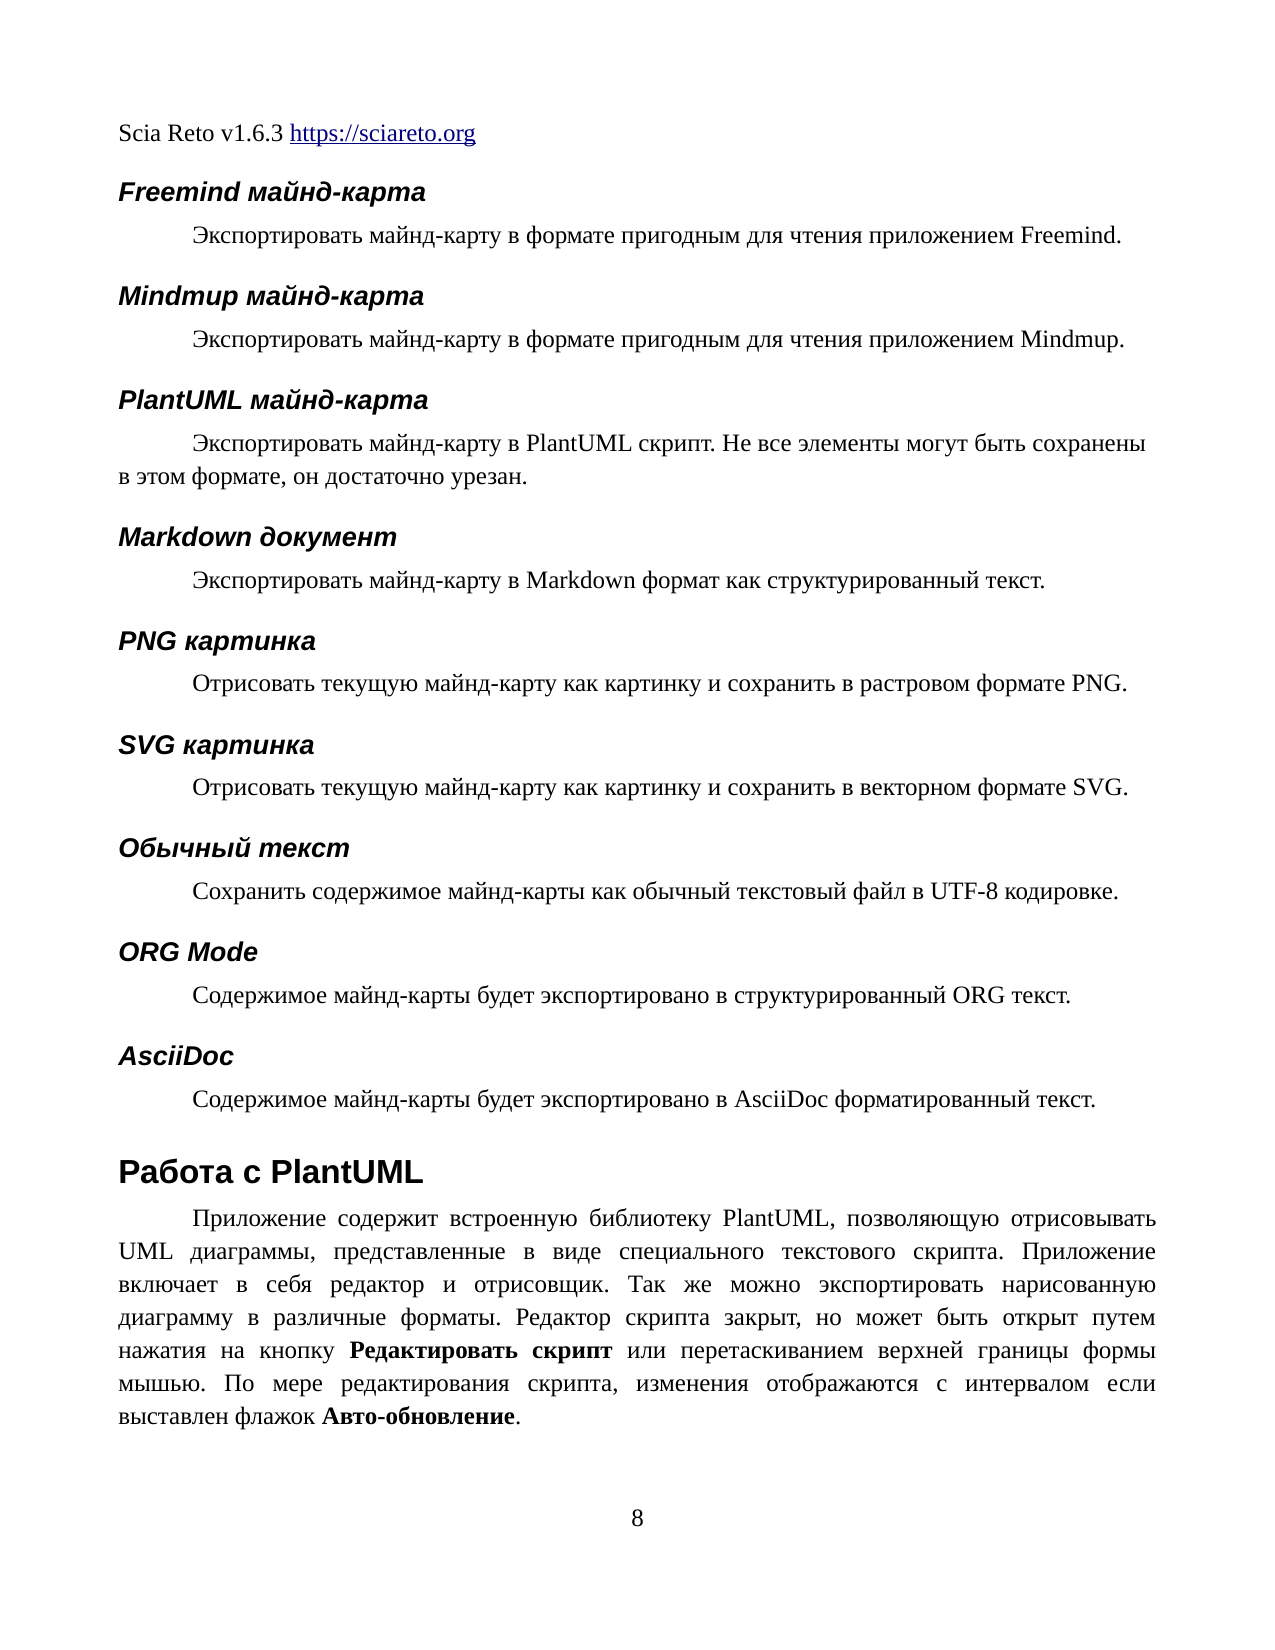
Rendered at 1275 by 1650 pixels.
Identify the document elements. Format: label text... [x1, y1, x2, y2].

subtitle ORG Mode [118, 936, 1157, 968]
text Экспортировать майнд-карту в формате пригодным для чтения приложением Mindmup. [118, 324, 1157, 353]
subtitle PlantUML майнд-карта [118, 384, 1157, 415]
subtitle Freemind майнд-карта [118, 176, 1157, 208]
subtitle AsciiDoc [118, 1040, 1157, 1071]
text Приложение содержит встроенную библиотеку PlantUML, позволяющую отрисовывать UML диаграммы, представленные в виде специального текстового скрипта. Приложение включает в себя редактор и отрисовщик. Так же можно экспортировать нарисованную диаграмму в различные форматы. Редактор скрипта закрыт, но может быть открыт путем нажатия на кнопку Редактировать скрипт или перетаскиванием верхней границы формы мышью. По мере редактирования скрипта, изменения отображаются с интервалом если выставлен флажок Авто-обновление. [118, 1203, 1157, 1430]
text Экспортировать майнд-карту в Markdown формат как структурированный текст. [118, 565, 1157, 593]
subtitle Работа с PlantUML [118, 1152, 1157, 1191]
subtitle SVG картинка [118, 729, 1157, 760]
text Отрисовать текущую майнд-карту как картинку и сохранить в векторном формате SVG. [118, 772, 1157, 801]
text Экспортировать майнд-карту в PlantUML скрипт. Не все элементы могут быть сохранены в этом формате, он достаточно урезан. [118, 428, 1157, 489]
subtitle Обычный текст [118, 832, 1157, 864]
subtitle Markdown документ [118, 521, 1157, 552]
subtitle Mindmup майнд-карта [118, 280, 1157, 311]
text Сохранить содержимое майнд-карты как обычный текстовый файл в UTF-8 кодировке. [118, 876, 1157, 905]
text Отрисовать текущую майнд-карту как картинку и сохранить в растровом формате PNG. [118, 668, 1157, 697]
text Содержимое майнд-карты будет экспортировано в структурированный ORG текст. [118, 980, 1157, 1009]
text Экспортировать майнд-карту в формате пригодным для чтения приложением Freemind. [118, 220, 1157, 249]
text Содержимое майнд-карты будет экспортировано в AsciiDoc форматированный текст. [118, 1084, 1157, 1113]
subtitle PNG картинка [118, 625, 1157, 656]
